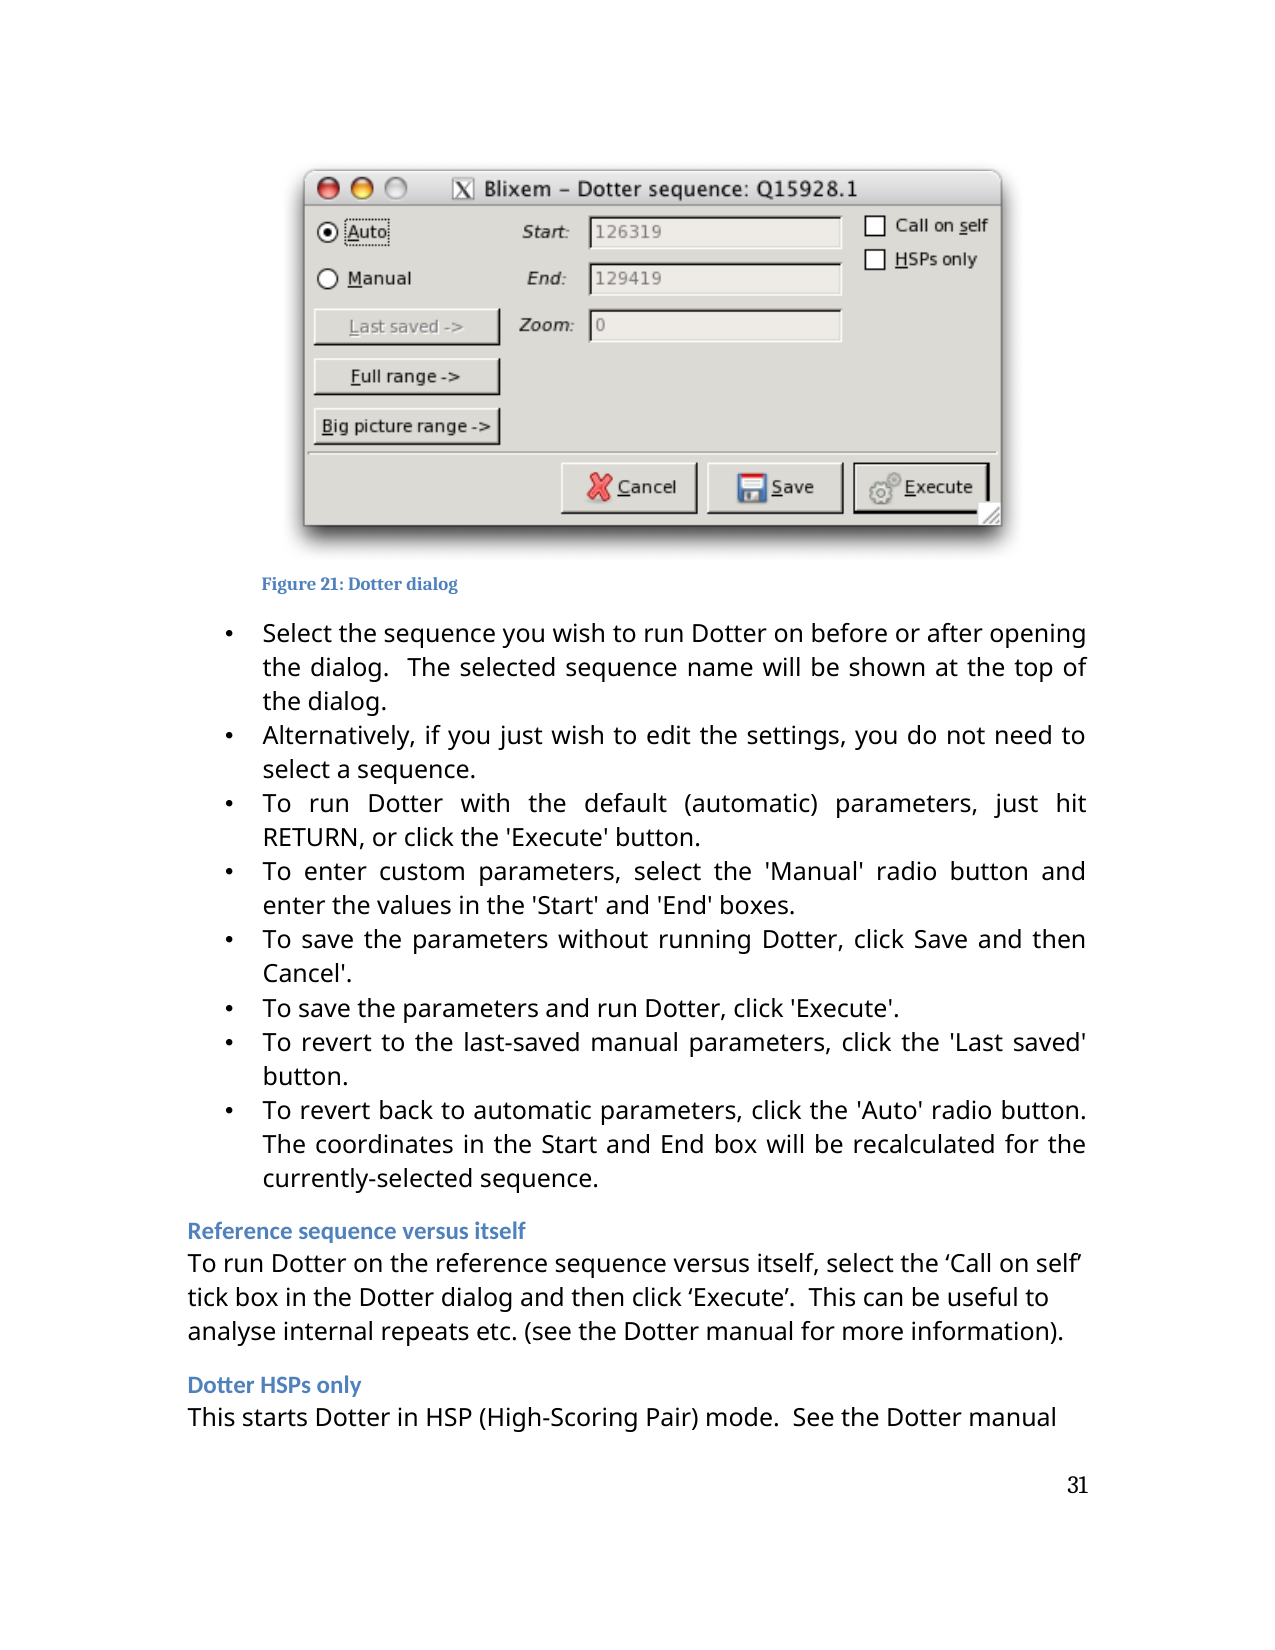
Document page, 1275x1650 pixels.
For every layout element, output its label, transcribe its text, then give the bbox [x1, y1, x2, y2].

text This starts Dotter in HSP (High-Scoring Pair) mode. See the Dotter manual [187, 1399, 1087, 1433]
list To revert back to automatic parameters, click the 'Auto' radio button. The coordinates in the Start and End box will be recalculated for the currently-selected sequence. [225, 1092, 1087, 1194]
list To run Dotter with the default (automatic) parameters, just hit RETURN, or click the 'Execute' button. [225, 786, 1087, 854]
subtitle Reference sequence versus itself [187, 1215, 1087, 1246]
picture [279, 159, 1027, 564]
text Figure 21: Dotter dialog [261, 573, 1087, 595]
list Alternatively, if you just wish to edit the settings, you do not need to select a sequence. [225, 718, 1087, 786]
text To run Dotter on the reference sequence versus itself, select the ‘Call on self’ tick box in the Dotter dialog and then click ‘Execute’. This can be useful to analyse internal repeats etc. (see the Dotter manual for more information). [187, 1246, 1087, 1348]
list To enter custom parameters, select the 'Manual' radio button and enter the values in the 'Start' and 'End' boxes. [225, 854, 1087, 922]
list To save the parameters without running Dotter, click Save and then Cancel'. [225, 922, 1087, 990]
list Select the sequence you wish to run Dotter on before or after opening the dialog. The selected sequence name will be shown at the top of the dialog. [225, 616, 1087, 718]
list To save the parameters and run Dotter, click 'Execute'. [225, 990, 1087, 1024]
list To revert to the last-saved manual parameters, click the 'Last saved' button. [225, 1024, 1087, 1092]
subtitle Dotter HSPs only [187, 1369, 1087, 1399]
